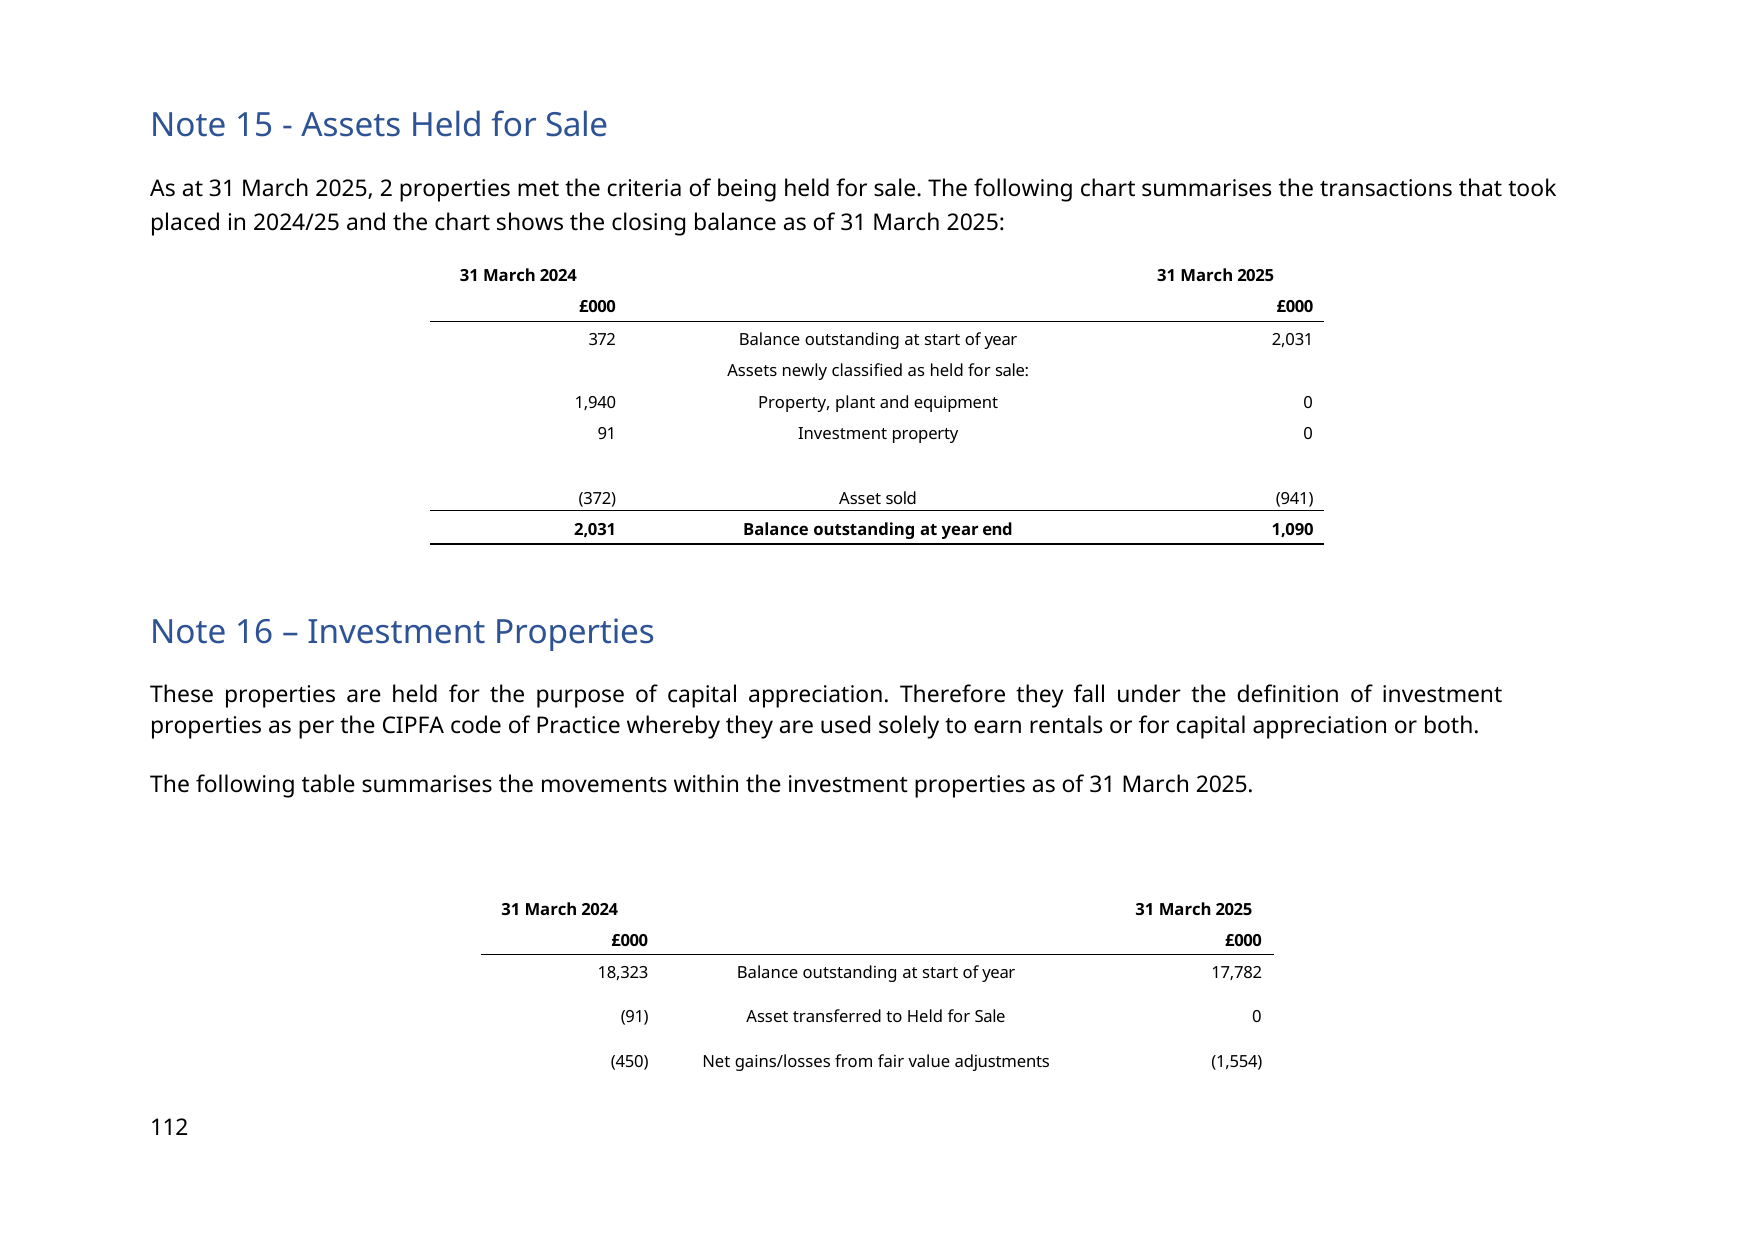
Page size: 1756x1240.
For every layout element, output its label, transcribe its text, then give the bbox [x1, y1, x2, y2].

table_cell (1,554) [1130, 1037, 1273, 1075]
table_cell Property, plant and equipment [671, 384, 1144, 416]
table_cell Asset sold [671, 463, 1144, 510]
table_cell Balance outstanding at start of year [671, 322, 1144, 352]
table_cell 0 [1145, 384, 1324, 416]
table_cell Balance outstanding at start of year [668, 955, 1130, 992]
table_cell Balance outstanding at year end [671, 511, 1144, 543]
table_header [671, 263, 1144, 289]
table_header 31 March 2025 [668, 897, 1273, 923]
table_header 31 March 2025 [1145, 263, 1324, 289]
table_cell [668, 923, 1130, 954]
table_cell 0 [1145, 416, 1324, 463]
table_header 31 March 2024 [481, 897, 668, 923]
table_cell [430, 353, 671, 384]
table_cell [1145, 353, 1324, 384]
table_header 31 March 2024 [430, 263, 671, 289]
table_cell Investment property [671, 416, 1144, 463]
table_cell £000 [430, 289, 671, 321]
subtitle Note 16 – Investment Properties [150, 608, 1726, 653]
table_cell [671, 289, 1144, 321]
table_cell 18,323 [481, 955, 668, 992]
table_cell (91) [481, 992, 668, 1037]
table_cell £000 [1145, 289, 1324, 321]
text These properties are held for the purpose of capital appreciation. Therefore they fall under the definition of investment properties as per the CIPFA code of Practice whereby they are used solely to earn rentals or for capital appreciation or both. [150, 678, 1606, 741]
table_cell 372 [430, 322, 671, 352]
table_cell (372) [430, 463, 671, 510]
text As at 31 March 2025, 2 properties met the criteria of being held for sale. The following chart summarises the transactions that took placed in 2024/25 and the chart shows the closing balance as of 31 March 2025: [150, 172, 1606, 237]
table_cell 0 [1130, 992, 1273, 1037]
subtitle Note 15 - Assets Held for Sale [150, 101, 1726, 147]
table_cell £000 [481, 923, 668, 954]
table_cell 17,782 [1130, 955, 1273, 992]
text The following table summarises the movements within the investment properties as of 31 March 2025. [150, 768, 1726, 800]
table_cell Assets newly classified as held for sale: [671, 353, 1144, 384]
table_cell (450) [481, 1037, 668, 1075]
table_cell 2,031 [430, 511, 671, 543]
table_cell Net gains/losses from fair value adjustments [668, 1037, 1130, 1075]
table_cell 2,031 [1145, 322, 1324, 352]
table_cell 91 [430, 416, 671, 463]
table_cell Asset transferred to Held for Sale [668, 992, 1130, 1037]
table_cell 1,090 [1145, 511, 1324, 543]
table_cell £000 [1130, 923, 1273, 954]
table_cell (941) [1145, 463, 1324, 510]
table_cell 1,940 [430, 384, 671, 416]
